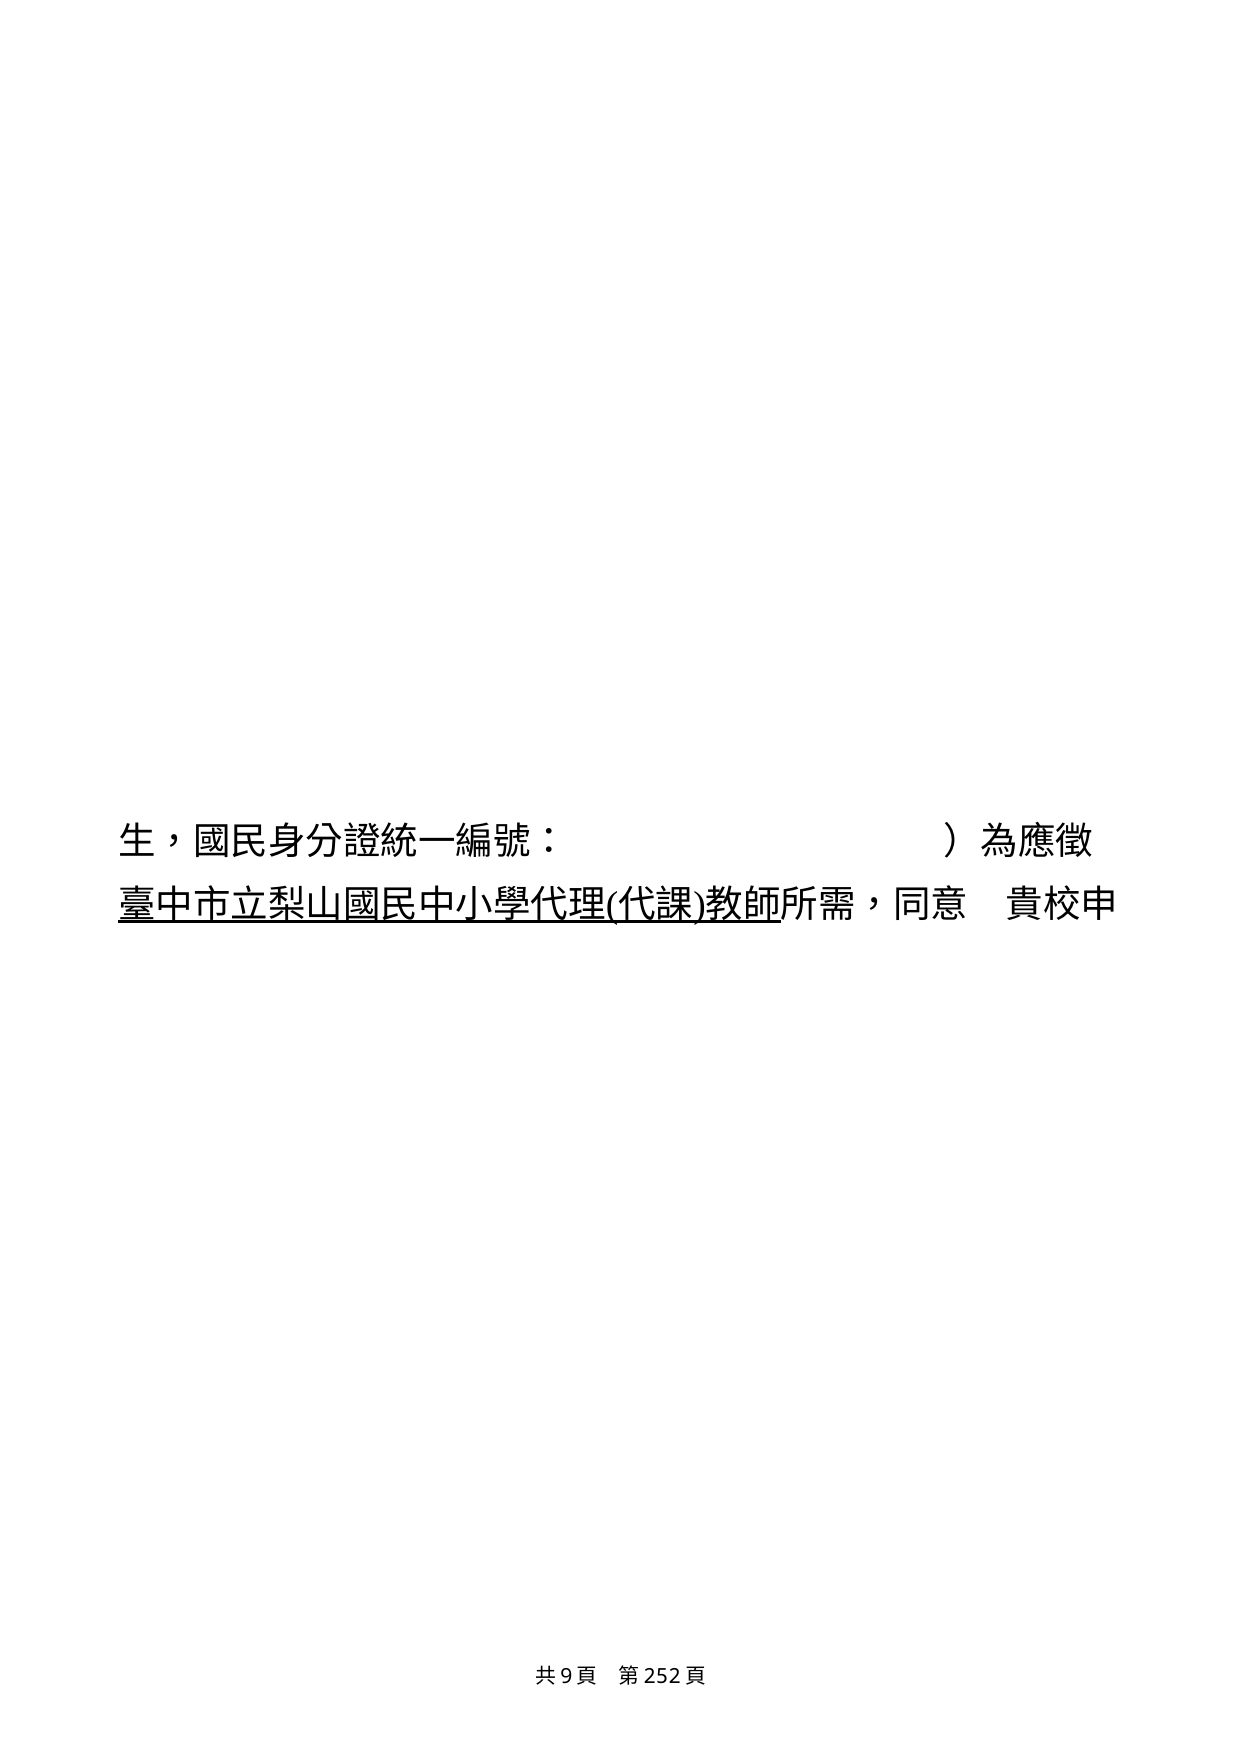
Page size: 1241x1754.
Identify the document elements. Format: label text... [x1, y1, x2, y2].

text 生，國民身分證統一編號： ）為應徵臺中市立梨山國民中小學代理(代課)教師所需，同意 貴校申 [118, 797, 1122, 922]
